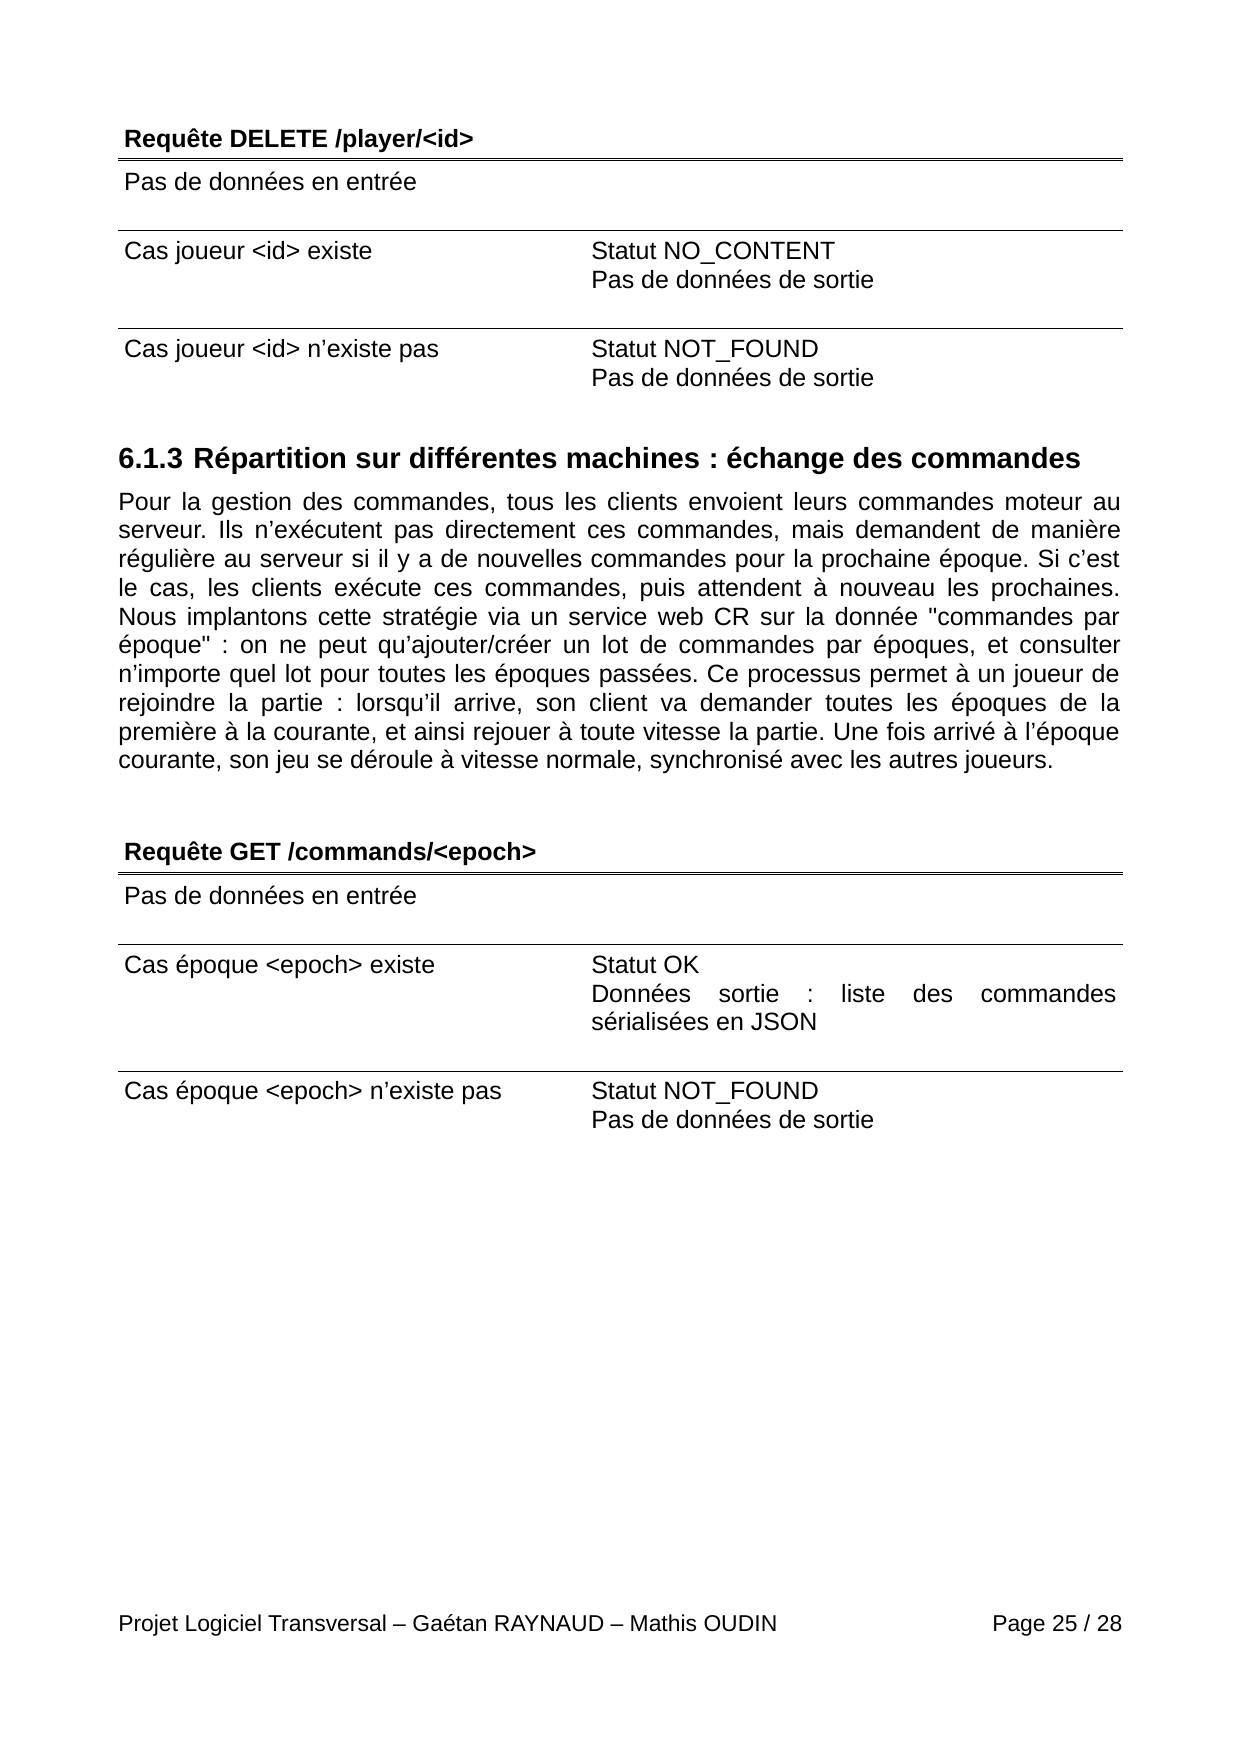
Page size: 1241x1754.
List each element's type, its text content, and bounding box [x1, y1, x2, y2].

text Pour la gestion des commandes, tous les clients envoient leurs commandes moteur au serveur. Ils n’exécutent pas directement ces commandes, mais demandent de manière régulière au serveur si il y a de nouvelles commandes pour la prochaine époque. Si c’est le cas, les clients exécute ces commandes, puis attendent à nouveau les prochaines. Nous implantons cette stratégie via un service web CR sur la donnée "commandes par époque" : on ne peut qu’ajouter/créer un lot de commandes par époques, et consulter n’importe quel lot pour toutes les époques passées. Ce processus permet à un joueur de rejoindre la partie : lorsqu’il arrive, son client va demander toutes les époques de la première à la courante, et ainsi rejouer à toute vitesse la partie. Une fois arrivé à l’époque courante, son jeu se déroule à vitesse normale, synchronisé avec les autres joueurs. [118, 487, 1122, 774]
table_cell Cas joueur <id> existe [118, 231, 585, 328]
table_cell Pas de données en entrée [118, 875, 585, 944]
table_header Requête DELETE /player/<id> [118, 118, 585, 158]
table_cell Statut NOT_FOUND Pas de données de sortie [585, 1072, 1123, 1139]
table_cell Cas joueur <id> n’existe pas [118, 329, 585, 397]
table_cell Cas époque <epoch> n’existe pas [118, 1072, 585, 1139]
table_cell Cas époque <epoch> existe [118, 945, 585, 1071]
table_header [585, 832, 1123, 872]
table_cell Statut NO_CONTENT Pas de données de sortie [585, 231, 1123, 328]
subtitle Répartition sur différentes machines : échange des commandes [118, 441, 1122, 474]
table_cell [585, 161, 1123, 230]
table_header Requête GET /commands/<epoch> [118, 832, 585, 872]
table_cell [585, 875, 1123, 944]
table_header [585, 118, 1123, 158]
table_cell Statut NOT_FOUND Pas de données de sortie [585, 329, 1123, 397]
table_cell Pas de données en entrée [118, 161, 585, 230]
table_cell Statut OK Données sortie : liste des commandes sérialisées en JSON [585, 945, 1123, 1071]
